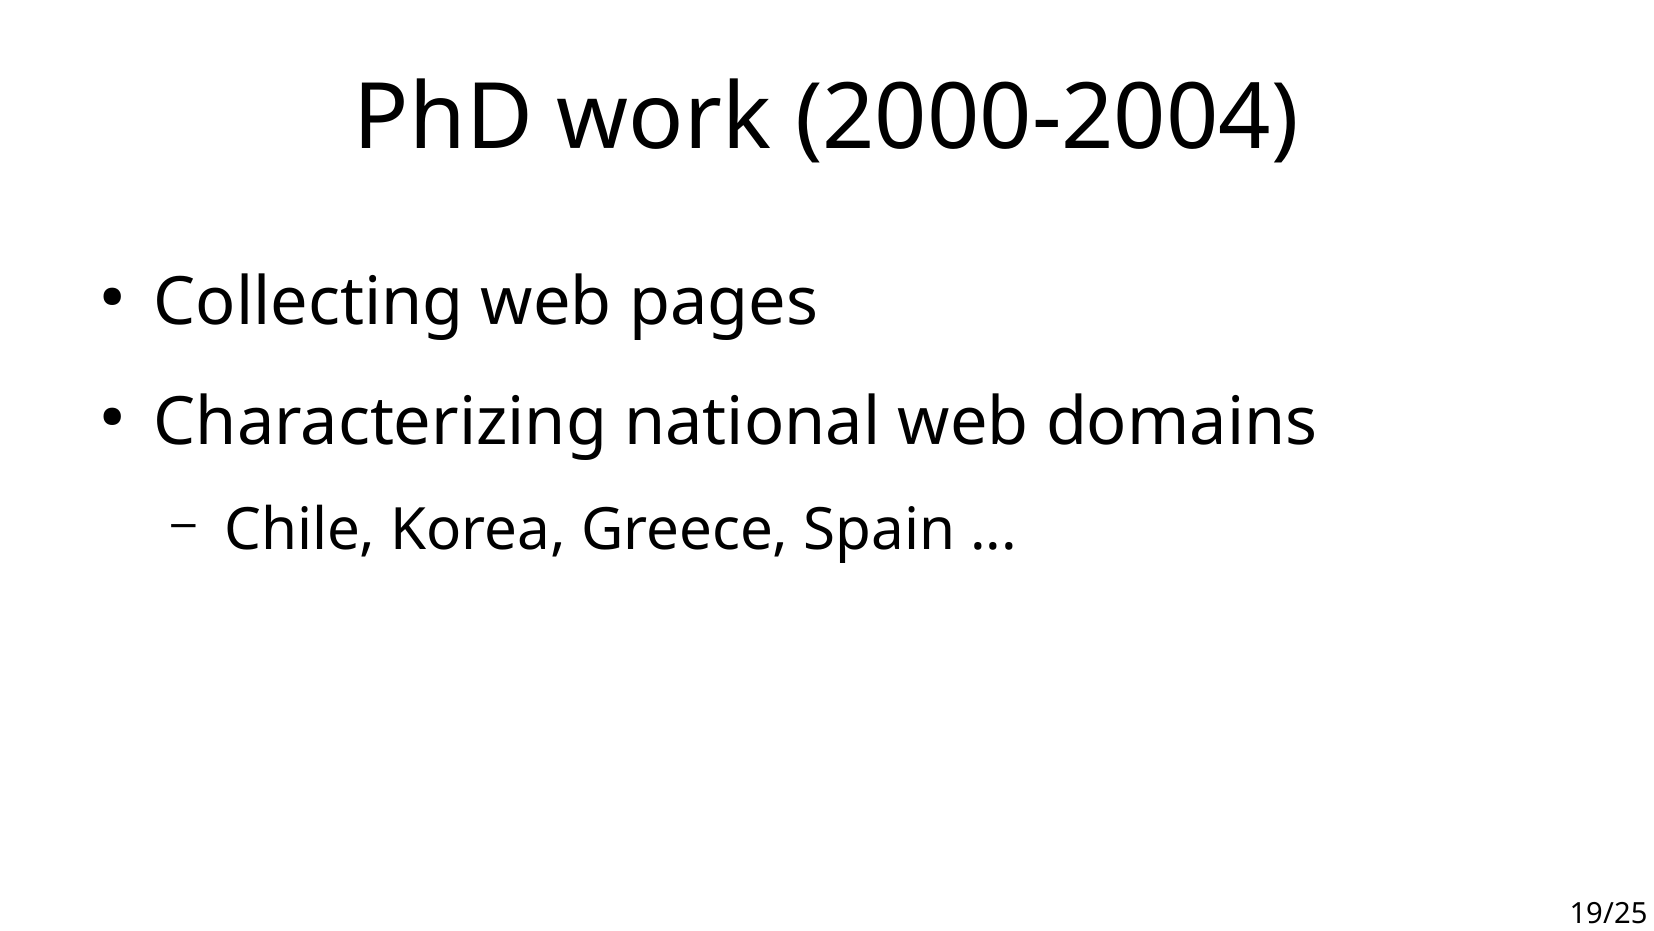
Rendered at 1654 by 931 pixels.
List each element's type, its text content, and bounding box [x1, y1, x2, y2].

list Collecting web pages Characterizing national web domains Chile, Korea, Greece, Spain ... [82, 253, 1571, 793]
title PhD work (2000-2004) [82, 1, 1571, 226]
